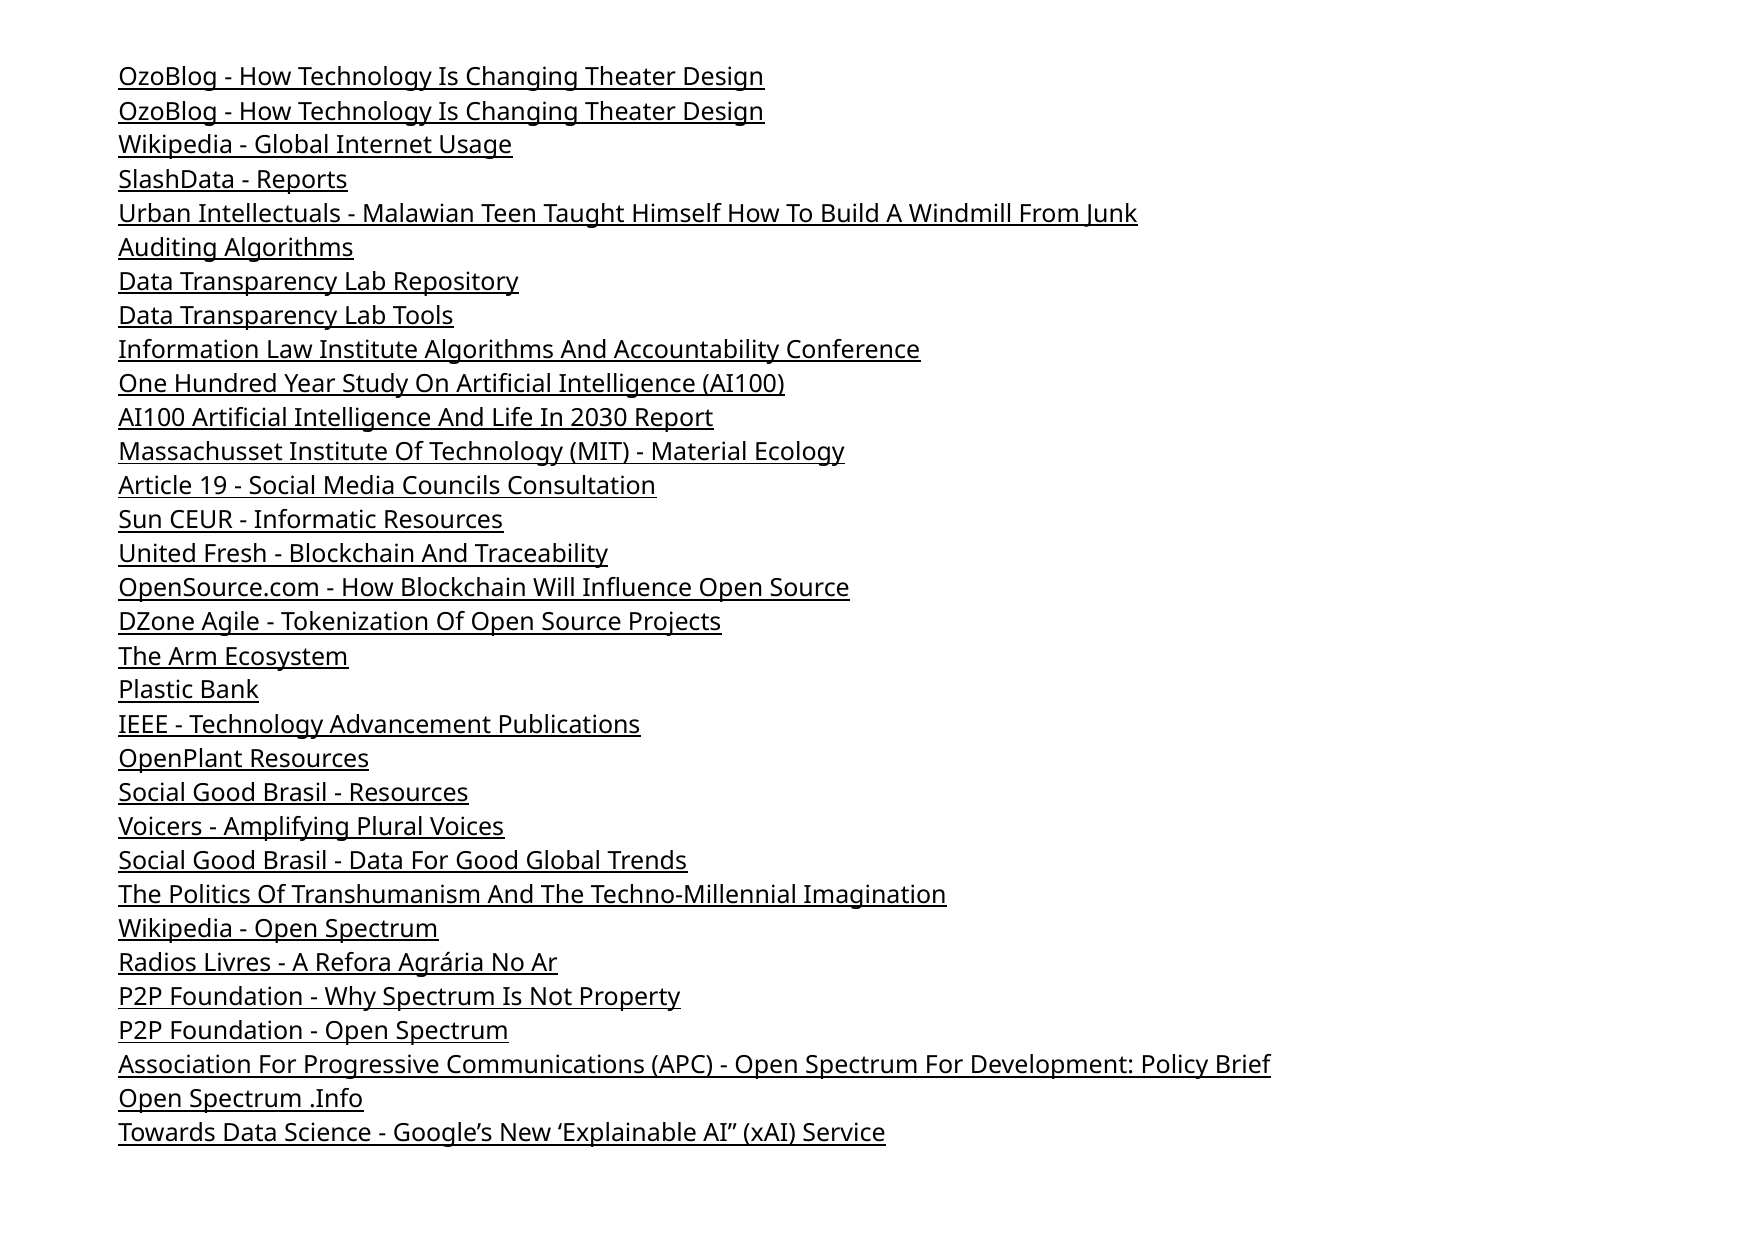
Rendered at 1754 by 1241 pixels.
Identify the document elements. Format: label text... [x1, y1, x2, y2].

subtitle Information Law Institute Algorithms And Accountability Conference [118, 332, 1695, 366]
subtitle AI100 Artificial Intelligence And Life In 2030 Report [118, 400, 1695, 434]
subtitle Sun CEUR - Informatic Resources [118, 502, 1695, 536]
subtitle DZone Agile - Tokenization Of Open Source Projects [118, 604, 1695, 638]
subtitle Social Good Brasil - Data For Good Global Trends [118, 842, 1695, 877]
subtitle Social Good Brasil - Resources [118, 774, 1695, 808]
subtitle OzoBlog - How Technology Is Changing Theater Design [118, 93, 1695, 127]
subtitle OpenPlant Resources [118, 740, 1695, 774]
subtitle Plastic Bank [118, 672, 1695, 706]
subtitle One Hundred Year Study On Artificial Intelligence (AI100) [118, 366, 1695, 400]
subtitle OzoBlog - How Technology Is Changing Theater Design [118, 59, 1695, 93]
subtitle P2P Foundation - Why Spectrum Is Not Property [118, 979, 1695, 1013]
subtitle Data Transparency Lab Repository [118, 263, 1695, 297]
subtitle Auditing Algorithms [118, 229, 1695, 263]
subtitle Towards Data Science - Google’s New ‘Explainable AI” (xAI) Service [118, 1115, 1695, 1149]
subtitle Association For Progressive Communications (APC) - Open Spectrum For Development: Policy Brief [118, 1047, 1695, 1081]
subtitle Radios Livres - A Refora Agrária No Ar [118, 945, 1695, 979]
subtitle Voicers - Amplifying Plural Voices [118, 808, 1695, 842]
subtitle Wikipedia - Global Internet Usage [118, 127, 1695, 161]
subtitle Article 19 - Social Media Councils Consultation [118, 468, 1695, 502]
subtitle The Arm Ecosystem [118, 638, 1695, 672]
subtitle Wikipedia - Open Spectrum [118, 911, 1695, 945]
subtitle United Fresh - Blockchain And Traceability [118, 536, 1695, 570]
subtitle IEEE - Technology Advancement Publications [118, 706, 1695, 740]
subtitle Urban Intellectuals - Malawian Teen Taught Himself How To Build A Windmill From Junk [118, 195, 1695, 229]
subtitle Massachusset Institute Of Technology (MIT) - Material Ecology [118, 434, 1695, 468]
subtitle SlashData - Reports [118, 161, 1695, 195]
subtitle P2P Foundation - Open Spectrum [118, 1013, 1695, 1047]
subtitle OpenSource.com - How Blockchain Will Influence Open Source [118, 570, 1695, 604]
subtitle Data Transparency Lab Tools [118, 297, 1695, 332]
subtitle The Politics Of Transhumanism And The Techno-Millennial Imagination [118, 877, 1695, 911]
subtitle Open Spectrum .Info [118, 1081, 1695, 1115]
